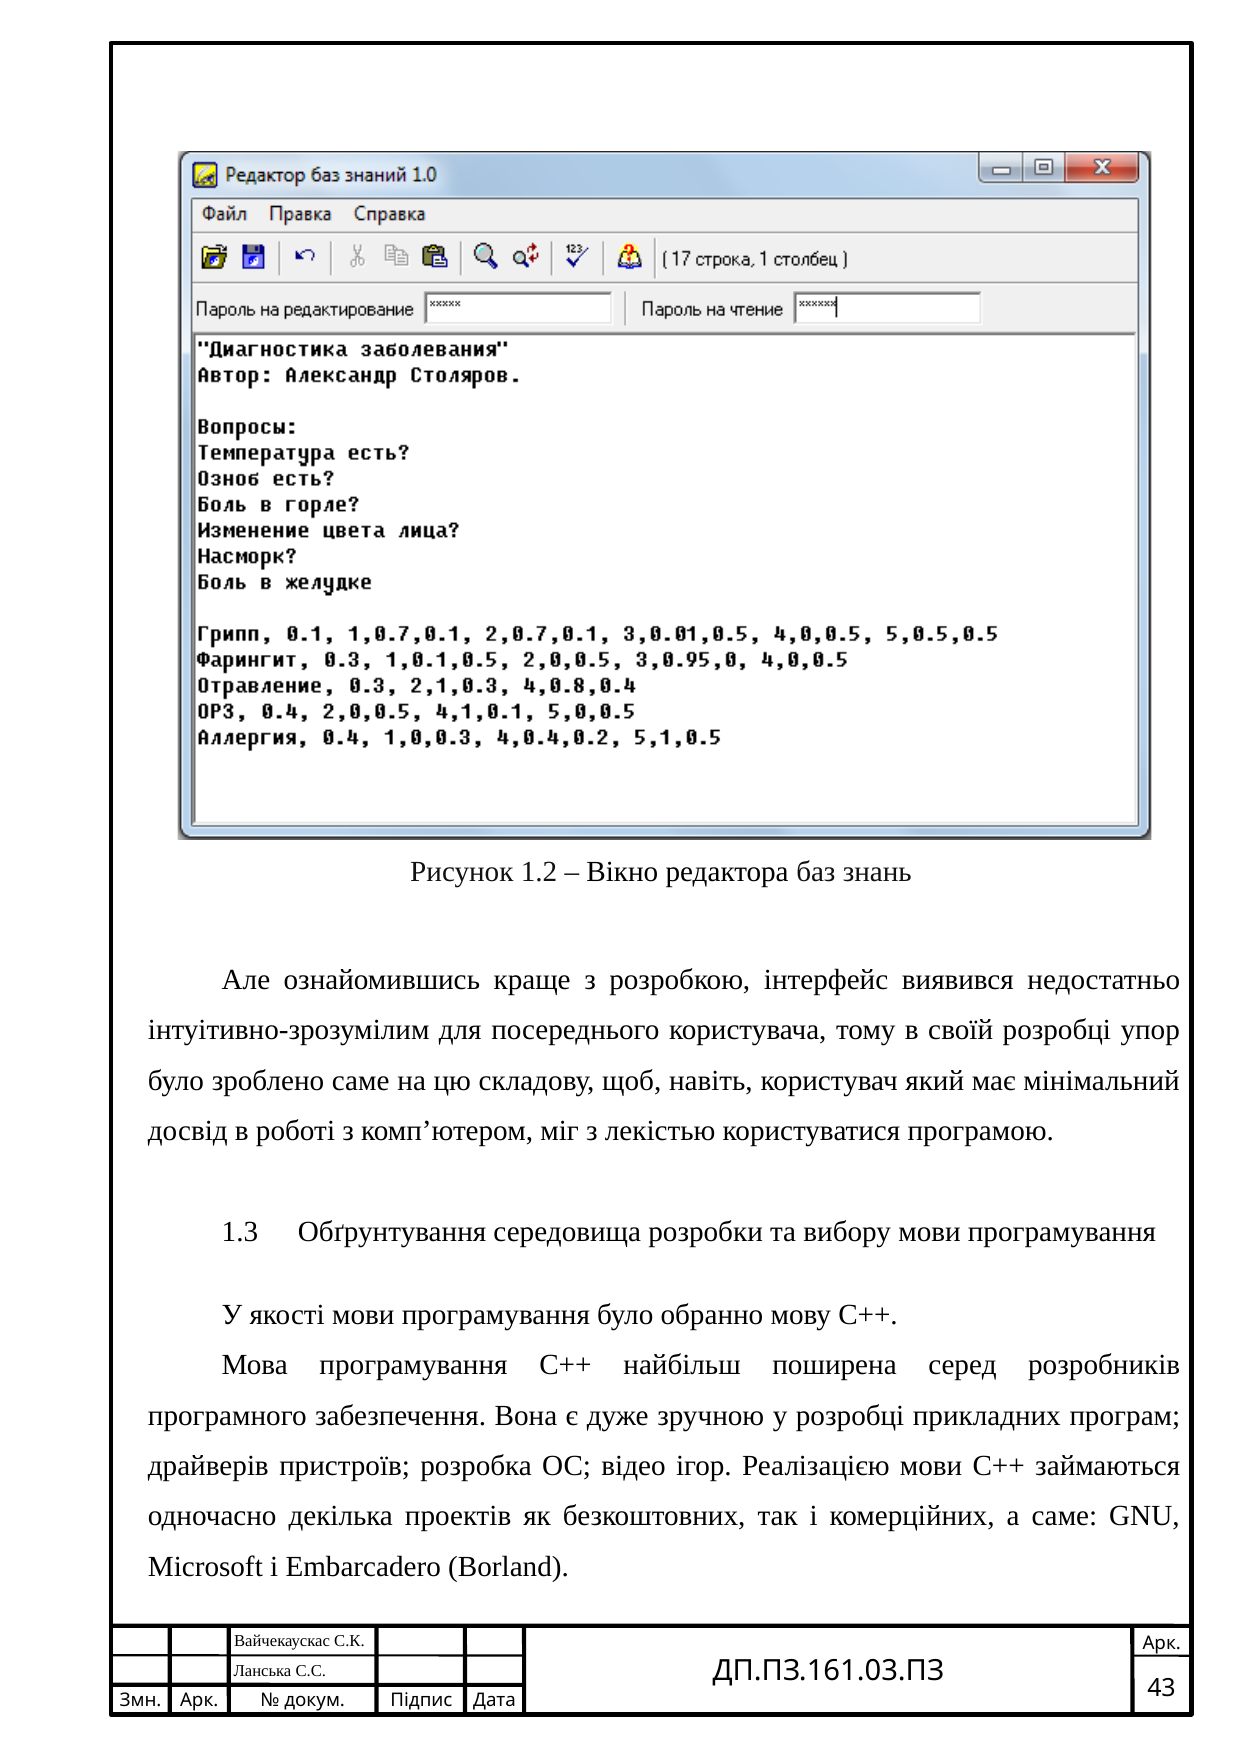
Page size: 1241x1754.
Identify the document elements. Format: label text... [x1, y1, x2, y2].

text Рисунок 1.2 – Вікно редактора баз знань [148, 854, 1181, 888]
text У якості мови програмування було обранно мову С++. [148, 1297, 1181, 1331]
text Але ознайомившись краще з розробкою, інтерфейс виявився недостатньо інтуітивно-зрозумілим для посереднього користувача, тому в своїй розробці упор було зроблено саме на цю складову, щоб, навіть, користувач який має мінімальний досвід в роботі з комп’ютером, міг з лекістью користуватися програмою. [148, 962, 1181, 1147]
picture [177, 151, 1152, 840]
text 1.3 Обґрунтування середовища розробки та вибору мови програмування [148, 1214, 1181, 1247]
text Мова програмування C++ найбільш поширена серед розробників програмного забезпечення. Вона є дуже зручною у розробці прикладних програм; драйверів пристроїв; розробка ОС; відео ігор. Реалізацією мови С++ займаються одночасно декілька проектів як безкоштовних, так і комерційних, а саме: GNU, Microsoft і Embarcadero (Borland). [148, 1347, 1181, 1582]
